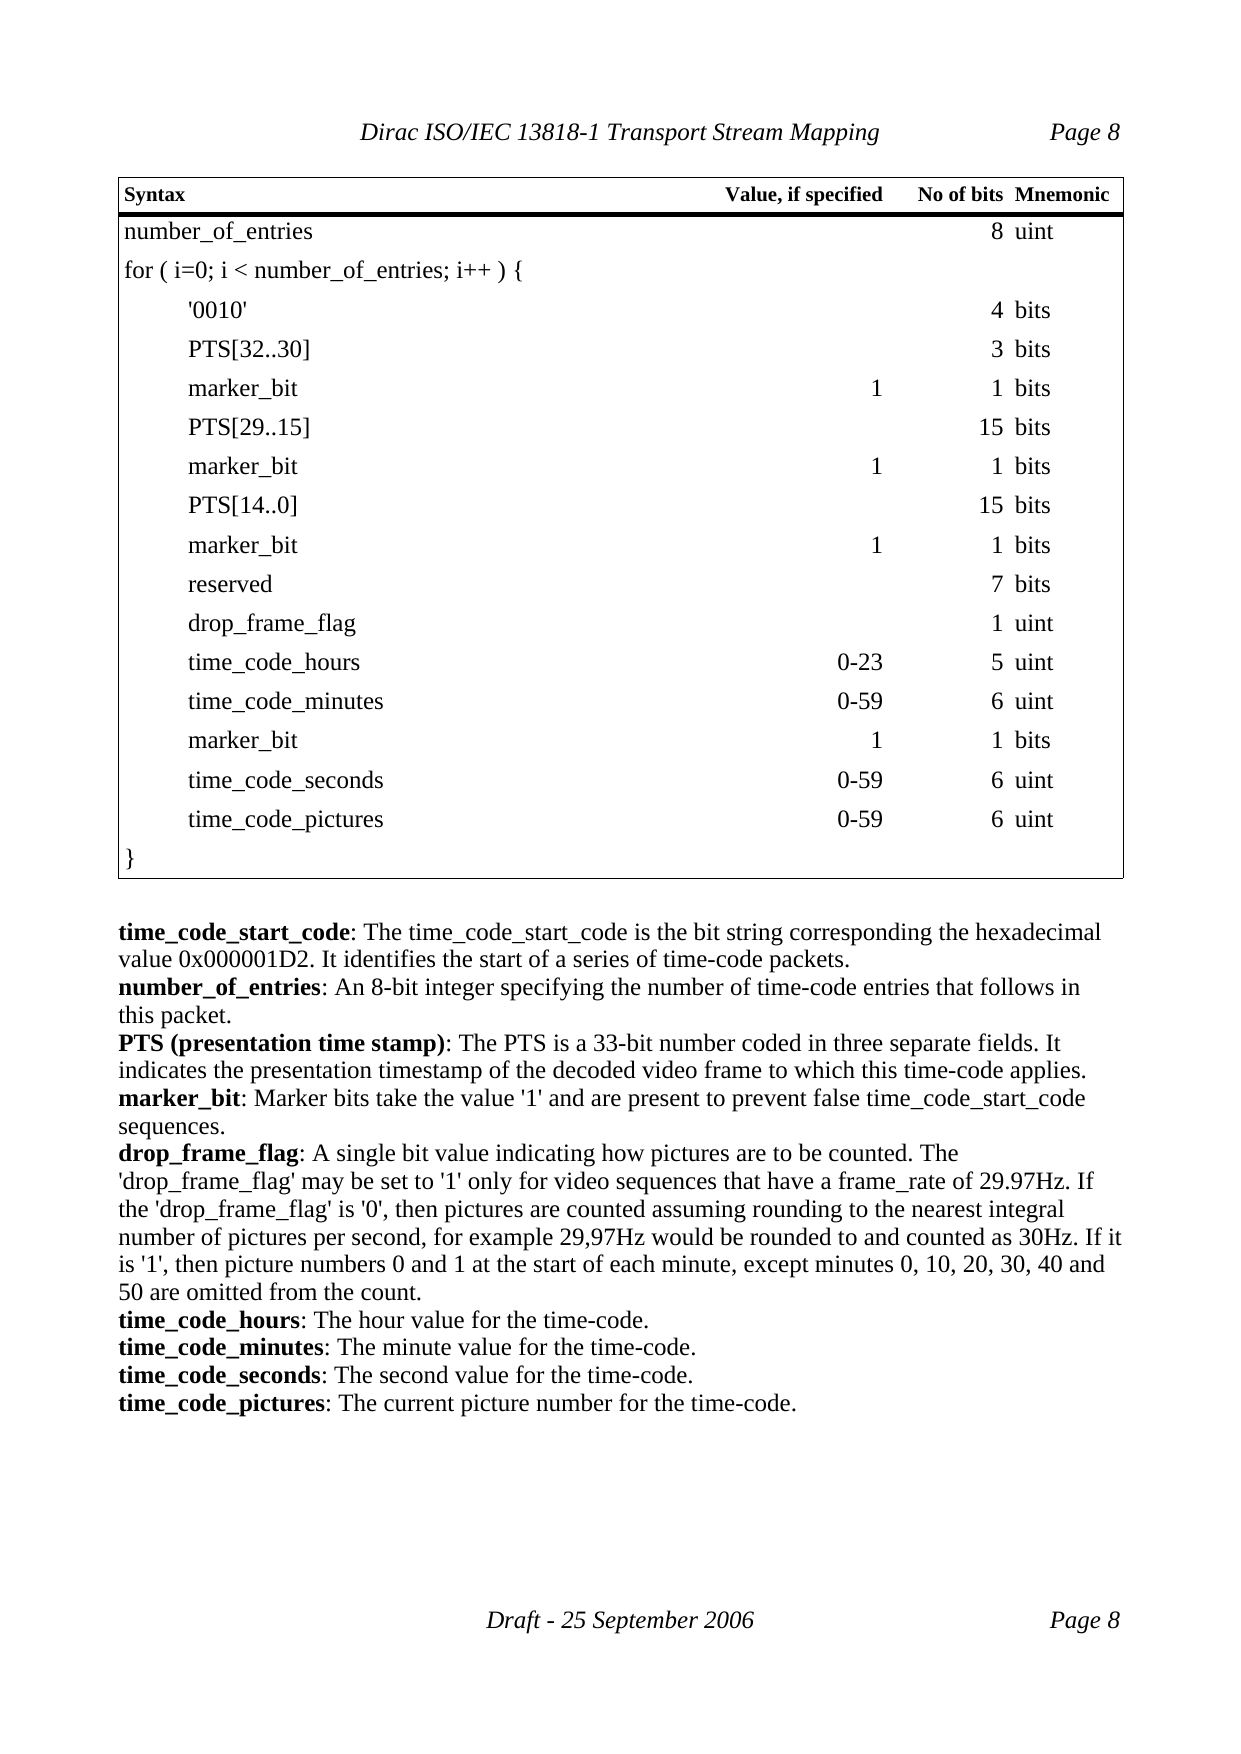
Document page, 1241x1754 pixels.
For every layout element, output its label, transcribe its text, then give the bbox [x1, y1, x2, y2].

table_cell [715, 251, 888, 290]
table_cell reserved [119, 564, 715, 603]
table_cell bits [1009, 447, 1123, 486]
table_cell [715, 839, 888, 878]
text time_code_hours: The hour value for the time-code. [118, 1306, 1122, 1333]
table_cell time_code_hours [119, 643, 715, 682]
table_cell [715, 408, 888, 447]
table_cell marker_bit [119, 447, 715, 486]
text number_of_entries: An 8-bit integer specifying the number of time-code entries that follows in this packet. [118, 973, 1122, 1029]
table_cell 3 [889, 329, 1009, 368]
table_cell drop_frame_flag [119, 604, 715, 643]
table_cell [889, 839, 1009, 878]
table_cell PTS[29..15] [119, 408, 715, 447]
table_cell 15 [889, 408, 1009, 447]
table_cell 1 [889, 447, 1009, 486]
table_cell marker_bit [119, 369, 715, 408]
table_cell uint [1009, 682, 1123, 721]
table_cell PTS[32..30] [119, 329, 715, 368]
table_cell uint [1009, 604, 1123, 643]
table_cell 1 [715, 369, 888, 408]
table_cell 1 [715, 525, 888, 564]
table_cell uint [1009, 799, 1123, 838]
table_cell 1 [889, 721, 1009, 760]
text time_code_pictures: The current picture number for the time-code. [118, 1389, 1122, 1417]
table_cell [715, 329, 888, 368]
text drop_frame_flag: A single bit value indicating how pictures are to be counted. The 'drop_frame_flag' may be set to '1' only for video sequences that have a frame_rate of 29.97Hz. If the 'drop_frame_flag' is '0', then pictures are counted assuming rounding to the nearest integral number of pictures per second, for example 29,97Hz would be rounded to and counted as 30Hz. If it is '1', then picture numbers 0 and 1 at the start of each minute, except minutes 0, 10, 20, 30, 40 and 50 are omitted from the count. [118, 1139, 1122, 1306]
table_cell time_code_pictures [119, 799, 715, 838]
table_cell bits [1009, 329, 1123, 368]
table_cell uint [1009, 643, 1123, 682]
table_cell [1009, 839, 1123, 878]
table_cell [715, 290, 888, 329]
table_cell uint [1009, 760, 1123, 799]
table_cell number_of_entries [119, 217, 715, 251]
table_cell marker_bit [119, 721, 715, 760]
table_cell bits [1009, 486, 1123, 525]
table_cell [715, 564, 888, 603]
table_cell 6 [889, 760, 1009, 799]
table_cell bits [1009, 525, 1123, 564]
table_cell bits [1009, 721, 1123, 760]
table_header Value, if specified [715, 178, 888, 212]
table_cell 6 [889, 799, 1009, 838]
table_cell 15 [889, 486, 1009, 525]
table_cell for ( i=0; i < number_of_entries; i++ ) { [119, 251, 715, 290]
table_cell } [119, 839, 715, 878]
text PTS (presentation time stamp): The PTS is a 33-bit number coded in three separate fields. It indicates the presentation timestamp of the decoded video frame to which this time-code applies. [118, 1029, 1122, 1084]
table_cell 5 [889, 643, 1009, 682]
table_cell 6 [889, 682, 1009, 721]
table_cell 7 [889, 564, 1009, 603]
table_cell 4 [889, 290, 1009, 329]
table_cell PTS[14..0] [119, 486, 715, 525]
text time_code_start_code: The time_code_start_code is the bit string corresponding the hexadecimal value 0x000001D2. It identifies the start of a series of time-code packets. [118, 918, 1122, 973]
table_cell 1 [889, 369, 1009, 408]
table_cell 1 [889, 604, 1009, 643]
table_cell [1009, 251, 1123, 290]
table_cell bits [1009, 290, 1123, 329]
table_cell [715, 604, 888, 643]
table_cell 0-23 [715, 643, 888, 682]
table_cell 0-59 [715, 760, 888, 799]
table_cell [715, 217, 888, 251]
table_cell 0-59 [715, 682, 888, 721]
table_cell bits [1009, 369, 1123, 408]
table_cell marker_bit [119, 525, 715, 564]
text marker_bit: Marker bits take the value '1' and are present to prevent false time_code_start_code sequences. [118, 1084, 1122, 1139]
table_cell 1 [715, 721, 888, 760]
table_cell time_code_seconds [119, 760, 715, 799]
text time_code_seconds: The second value for the time-code. [118, 1361, 1122, 1389]
text time_code_minutes: The minute value for the time-code. [118, 1333, 1122, 1361]
table_cell [889, 251, 1009, 290]
table_cell 1 [715, 447, 888, 486]
table_header No of bits [889, 178, 1009, 212]
table_cell 0-59 [715, 799, 888, 838]
table_cell time_code_minutes [119, 682, 715, 721]
table_cell bits [1009, 408, 1123, 447]
table_cell uint [1009, 217, 1123, 251]
table_header Mnemonic [1009, 178, 1123, 212]
table_cell [715, 486, 888, 525]
table_cell '0010' [119, 290, 715, 329]
table_cell 8 [889, 217, 1009, 251]
table_cell bits [1009, 564, 1123, 603]
table_cell 1 [889, 525, 1009, 564]
table_header Syntax [119, 178, 715, 212]
